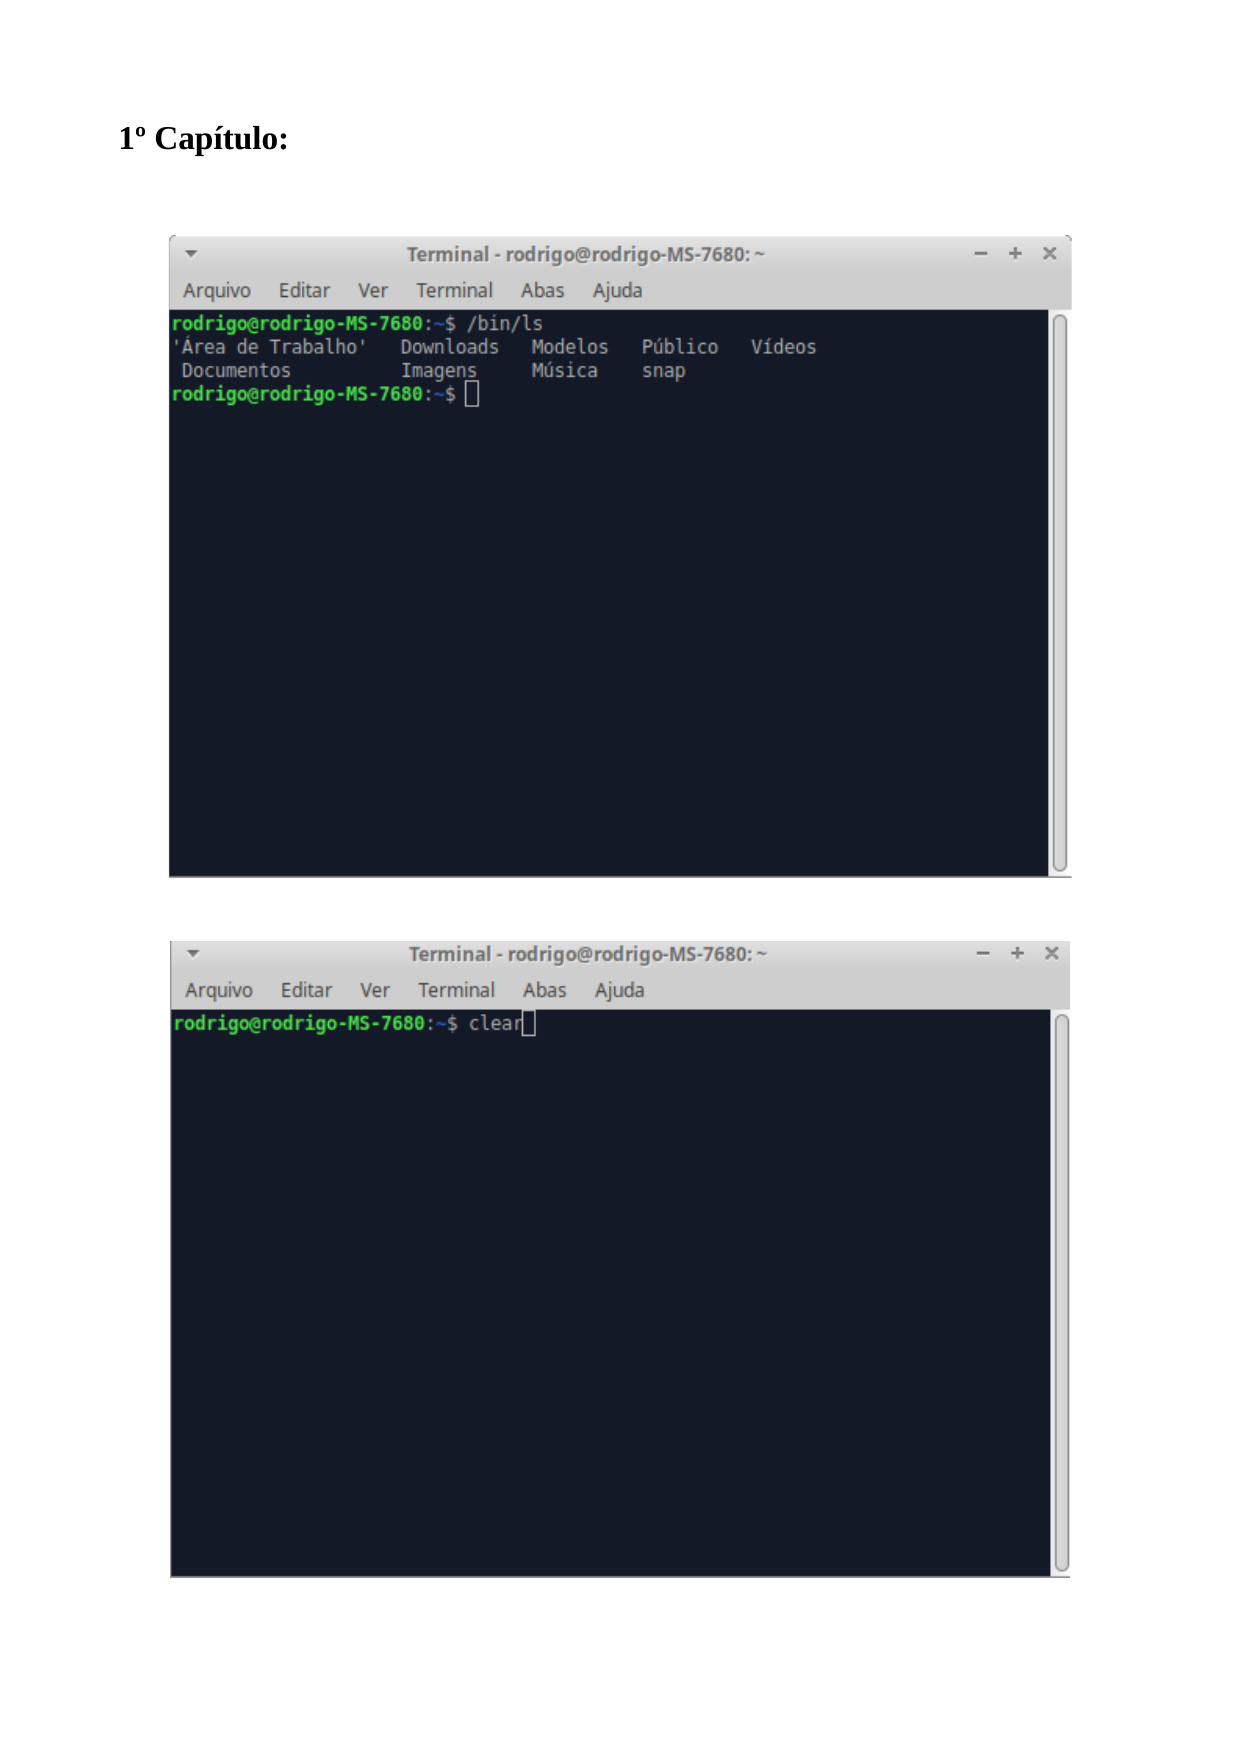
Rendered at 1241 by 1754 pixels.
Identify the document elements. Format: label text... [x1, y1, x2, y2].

picture [170, 941, 1071, 1578]
text 1º Capítulo: [118, 118, 1122, 156]
picture [168, 235, 1072, 878]
